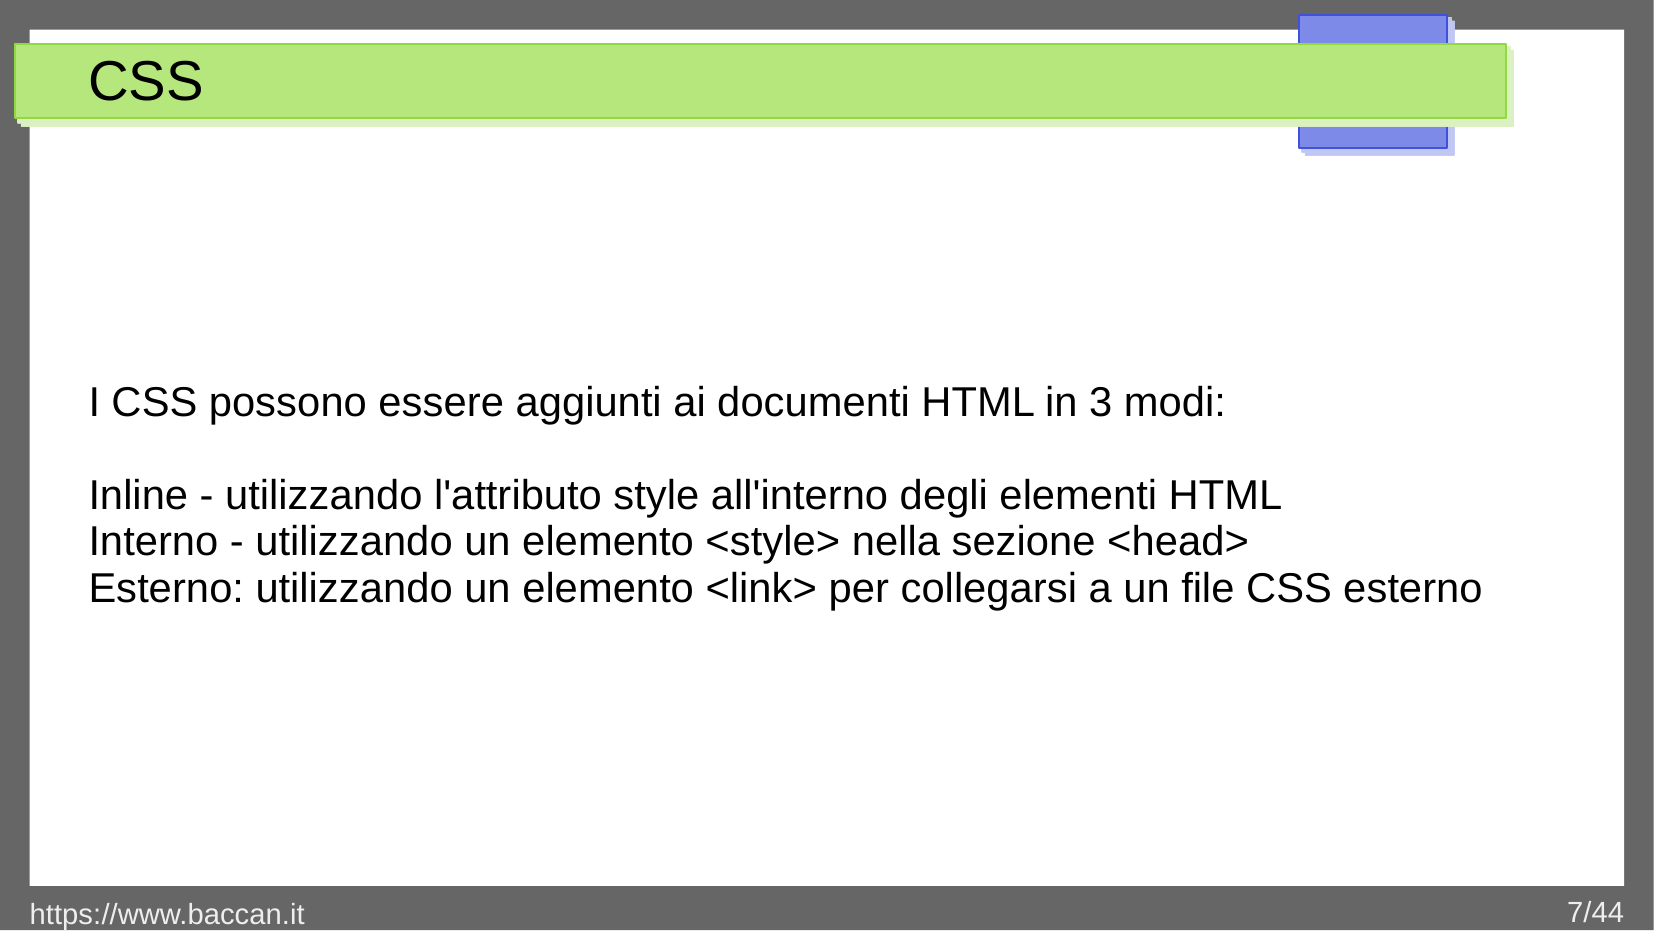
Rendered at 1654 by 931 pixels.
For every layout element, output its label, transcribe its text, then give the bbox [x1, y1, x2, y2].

title CSS [88, 44, 1506, 119]
text_box I CSS possono essere aggiunti ai documenti HTML in 3 modi: Inline - utilizzando l'attributo style all'interno degli elementi HTML Interno - utilizzando un elemento <style> nella sezione <head> Esterno: utilizzando un elemento <link> per collegarsi a un file CSS esterno [88, 169, 1565, 820]
